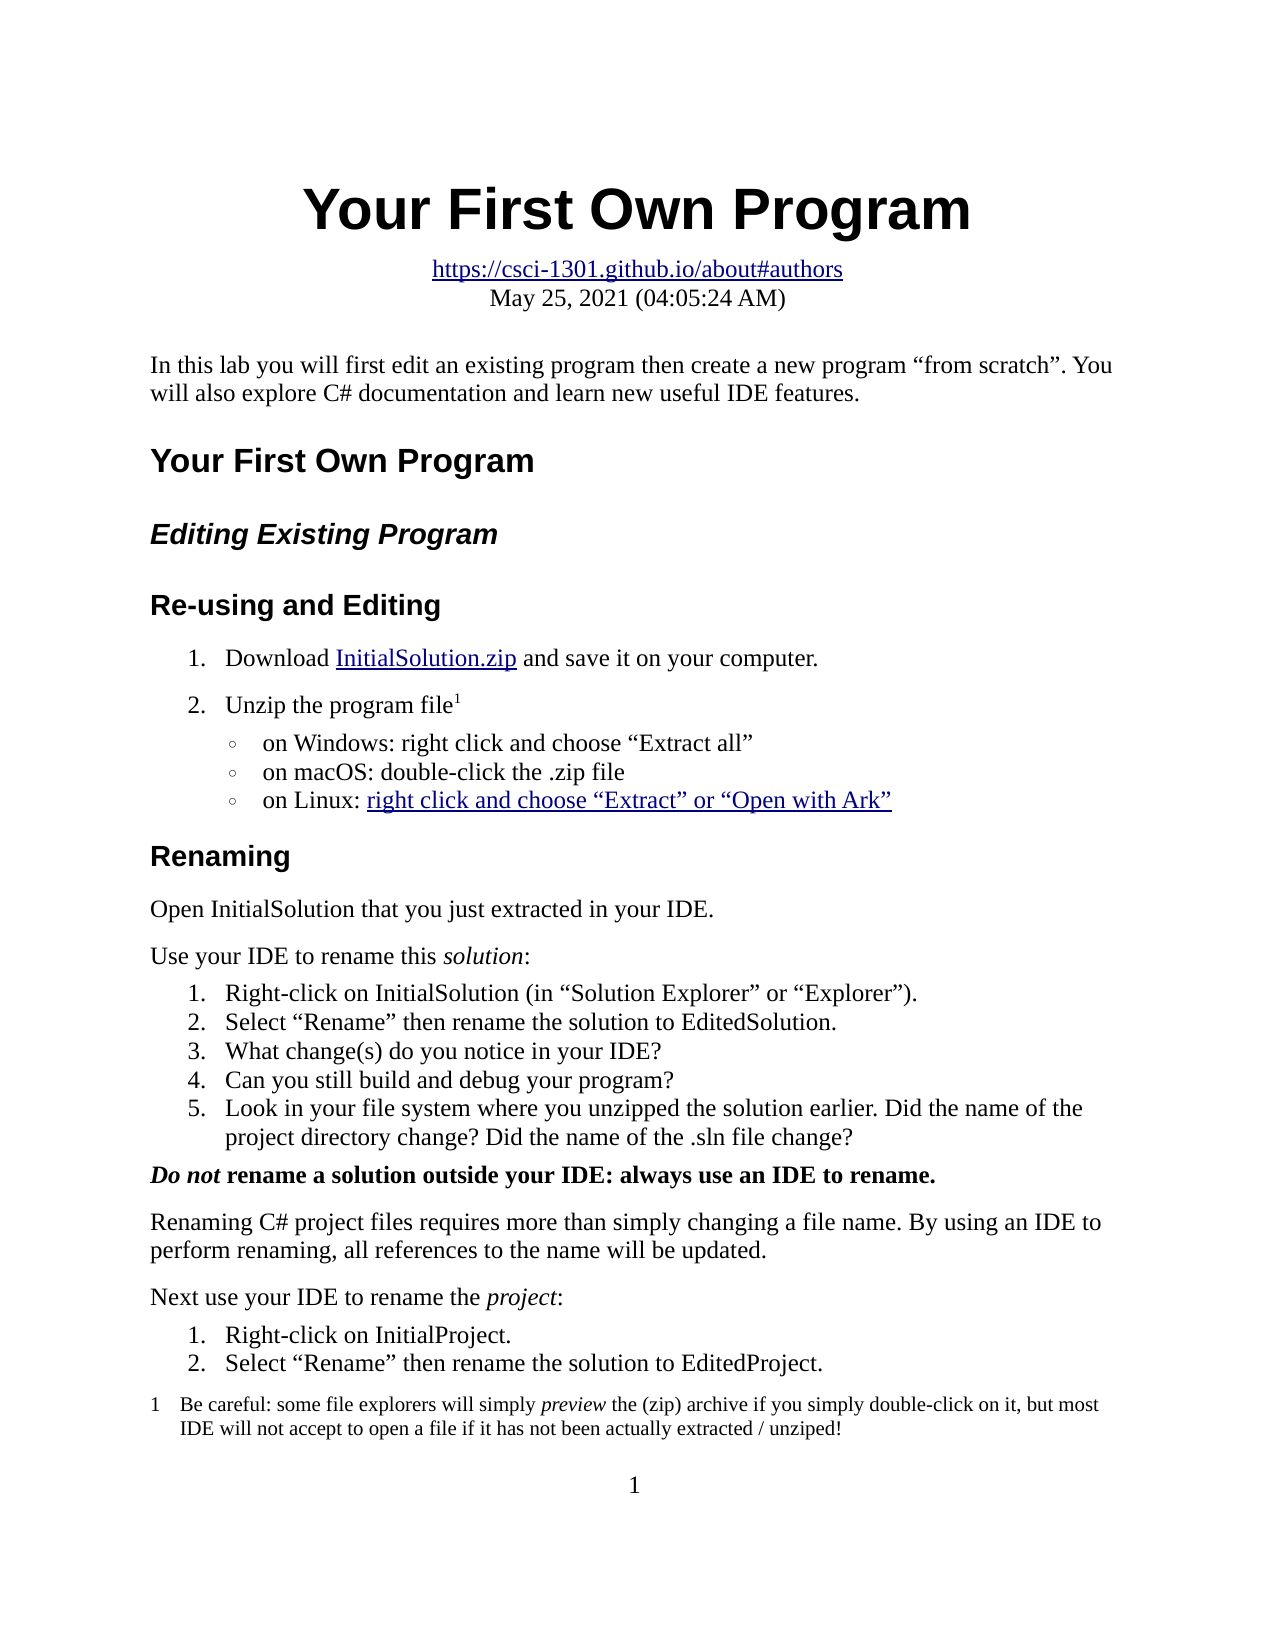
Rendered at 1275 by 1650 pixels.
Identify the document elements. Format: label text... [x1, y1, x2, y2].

text https://csci-1301.github.io/about#authors [150, 254, 1125, 283]
list Look in your file system where you unzipped the solution earlier. Did the name of the project directory change? Did the name of the .sln file change? [187, 1093, 1125, 1151]
list What change(s) do you notice in your IDE? [187, 1036, 1125, 1065]
text Next use your IDE to rename the project: [150, 1282, 1125, 1311]
subtitle Editing Existing Program [150, 517, 1125, 551]
list Download InitialSolution.zip and save it on your computer. [187, 643, 1125, 672]
list Unzip the program file [187, 690, 1125, 719]
list on Linux: right click and choose “Extract” or “Open with Ark” [225, 785, 1125, 814]
text In this lab you will first edit an existing program then create a new program “from scratch”. You will also explore C# documentation and learn new useful IDE features. [150, 350, 1125, 407]
list Be careful: some file explorers will simply preview the (zip) archive if you simply double-click on it, but most IDE will not accept to open a file if it has not been actually extracted / unziped! [150, 1392, 1125, 1440]
list Can you still build and debug your program? [187, 1065, 1125, 1093]
text Do not rename a solution outside your IDE: always use an IDE to rename. [150, 1160, 1125, 1189]
list Right-click on InitialProject. [187, 1320, 1125, 1348]
title Your First Own Program [150, 175, 1125, 242]
subtitle Your First Own Program [150, 441, 1125, 480]
list on macOS: double-click the .zip file [225, 757, 1125, 785]
list Select “Rename” then rename the solution to EditedProject. [187, 1348, 1125, 1377]
text Open InitialSolution that you just extracted in your IDE. [150, 894, 1125, 923]
list on Windows: right click and choose “Extract all” [225, 728, 1125, 757]
text May 25, 2021 (04:05:24 AM) [150, 283, 1125, 312]
text Use your IDE to rename this solution: [150, 941, 1125, 969]
subtitle Re-using and Editing [150, 588, 1125, 622]
list Right-click on InitialSolution (in “Solution Explorer” or “Explorer”). [187, 978, 1125, 1007]
list Select “Rename” then rename the solution to EditedSolution. [187, 1007, 1125, 1036]
text Renaming C# project files requires more than simply changing a file name. By using an IDE to perform renaming, all references to the name will be updated. [150, 1207, 1125, 1264]
subtitle Renaming [150, 839, 1125, 873]
